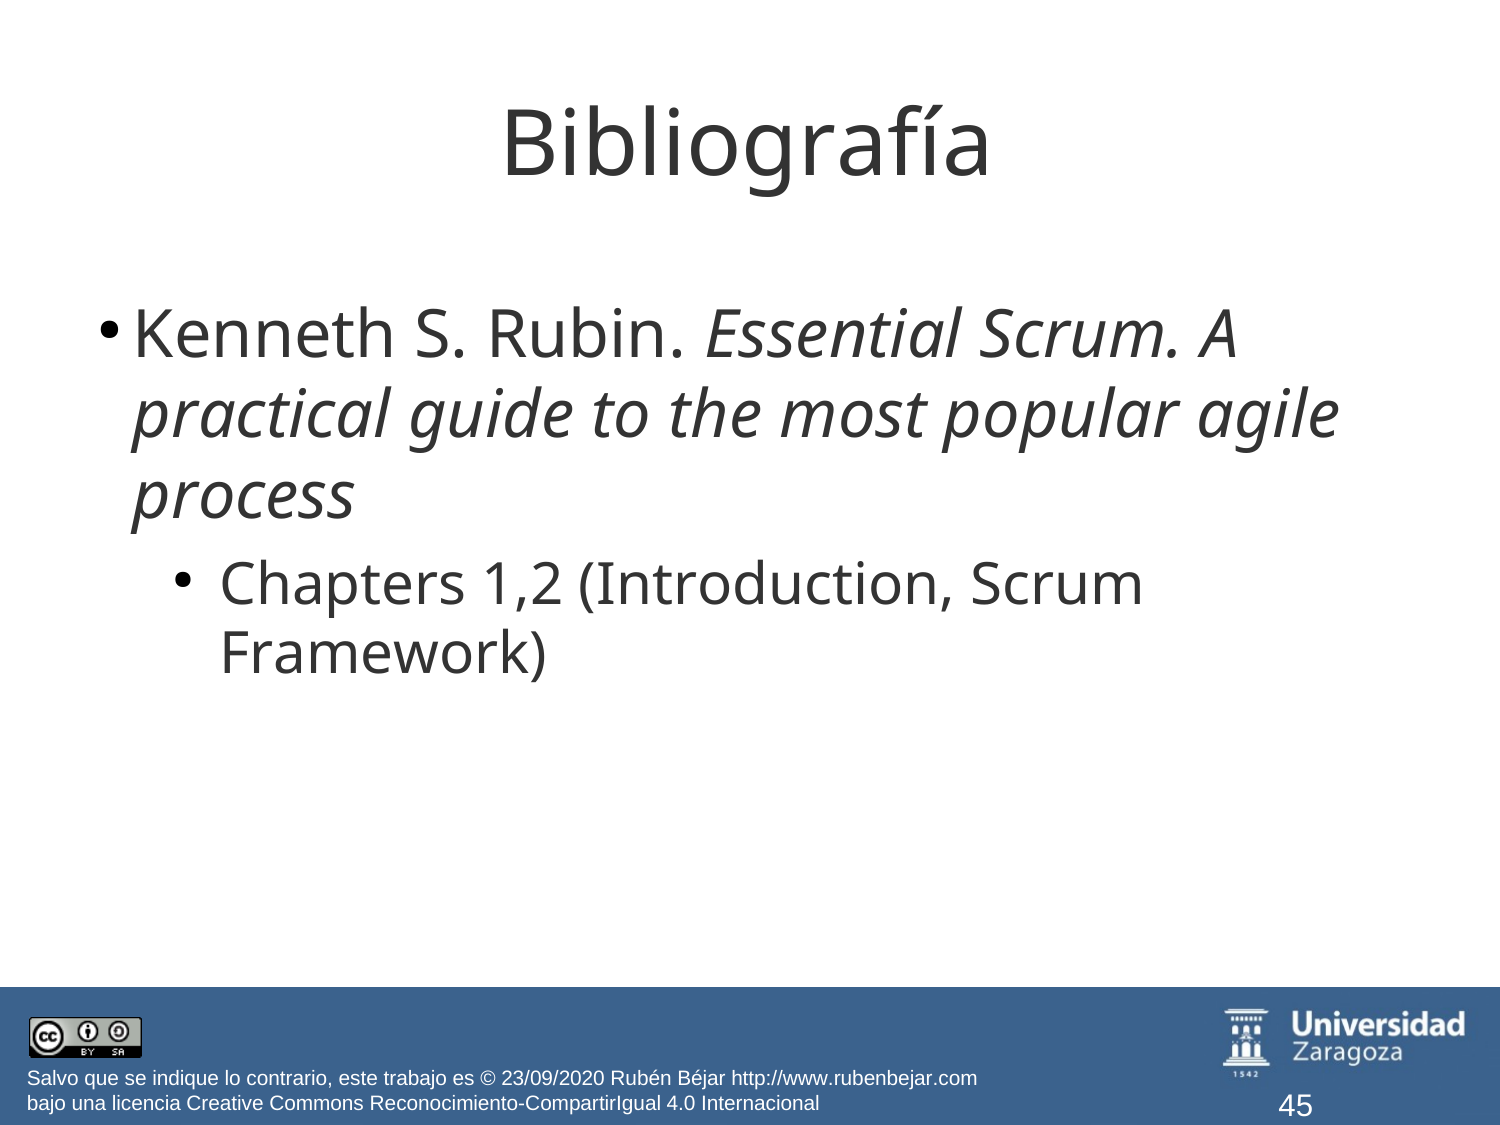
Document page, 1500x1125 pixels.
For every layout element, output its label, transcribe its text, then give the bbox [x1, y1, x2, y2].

list Kenneth S. Rubin. Essential Scrum. A practical guide to the most popular agile process Chapters 1,2 (Introduction, Scrum Framework) [82, 283, 1418, 936]
title Bibliografía [74, 21, 1420, 257]
picture [0, 987, 1500, 1125]
